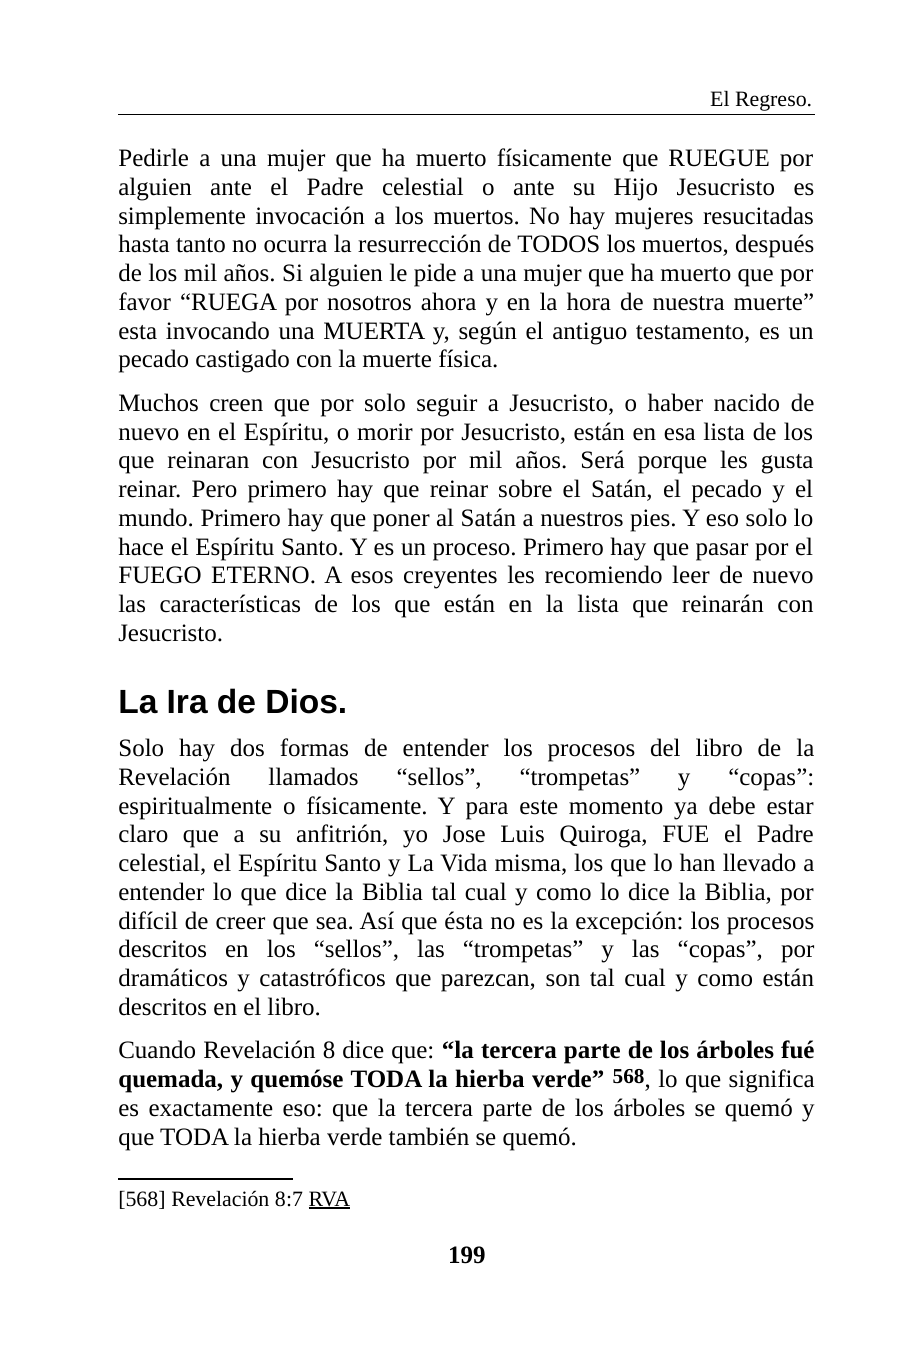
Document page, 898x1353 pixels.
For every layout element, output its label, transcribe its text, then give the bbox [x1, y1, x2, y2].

text Muchos creen que por solo seguir a Jesucristo, o haber nacido de nuevo en el Espíritu, o morir por Jesucristo, están en esa lista de los que reinaran con Jesucristo por mil años. Será porque les gusta reinar. Pero primero hay que reinar sobre el Satán, el pecado y el mundo. Primero hay que poner al Satán a nuestros pies. Y eso solo lo hace el Espíritu Santo. Y es un proceso. Primero hay que pasar por el FUEGO ETERNO. A esos creyentes les recomiendo leer de nuevo las características de los que están en la lista que reinarán con Jesucristo. [118, 388, 815, 647]
text Pedirle a una mujer que ha muerto físicamente que RUEGUE por alguien ante el Padre celestial o ante su Hijo Jesucristo es simplemente invocación a los muertos. No hay mujeres resucitadas hasta tanto no ocurra la resurrección de TODOS los muertos, después de los mil años. Si alguien le pide a una mujer que ha muerto que por favor “RUEGA por nosotros ahora y en la hora de nuestra muerte” esta invocando una MUERTA y, según el antiguo testamento, es un pecado castigado con la muerte física. [118, 143, 815, 373]
text Cuando Revelación 8 dice que: “la tercera parte de los árboles fué quemada, y quemóse TODA la hierba verde” , lo que significa es exactamente eso: que la tercera parte de los árboles se quemó y que TODA la hierba verde también se quemó. [118, 1035, 815, 1150]
text Revelación 8:7 RVA [118, 1186, 815, 1211]
text Solo hay dos formas de entender los procesos del libro de la Revelación llamados “sellos”, “trompetas” y “copas”: espiritualmente o físicamente. Y para este momento ya debe estar claro que a su anfitrión, yo Jose Luis Quiroga, FUE el Padre celestial, el Espíritu Santo y La Vida misma, los que lo han llevado a entender lo que dice la Biblia tal cual y como lo dice la Biblia, por difícil de creer que sea. Así que ésta no es la excepción: los procesos descritos en los “sellos”, las “trompetas” y las “copas”, por dramáticos y catastróficos que parezcan, son tal cual y como están descritos en el libro. [118, 733, 815, 1021]
subtitle La Ira de Dios. [118, 682, 815, 721]
